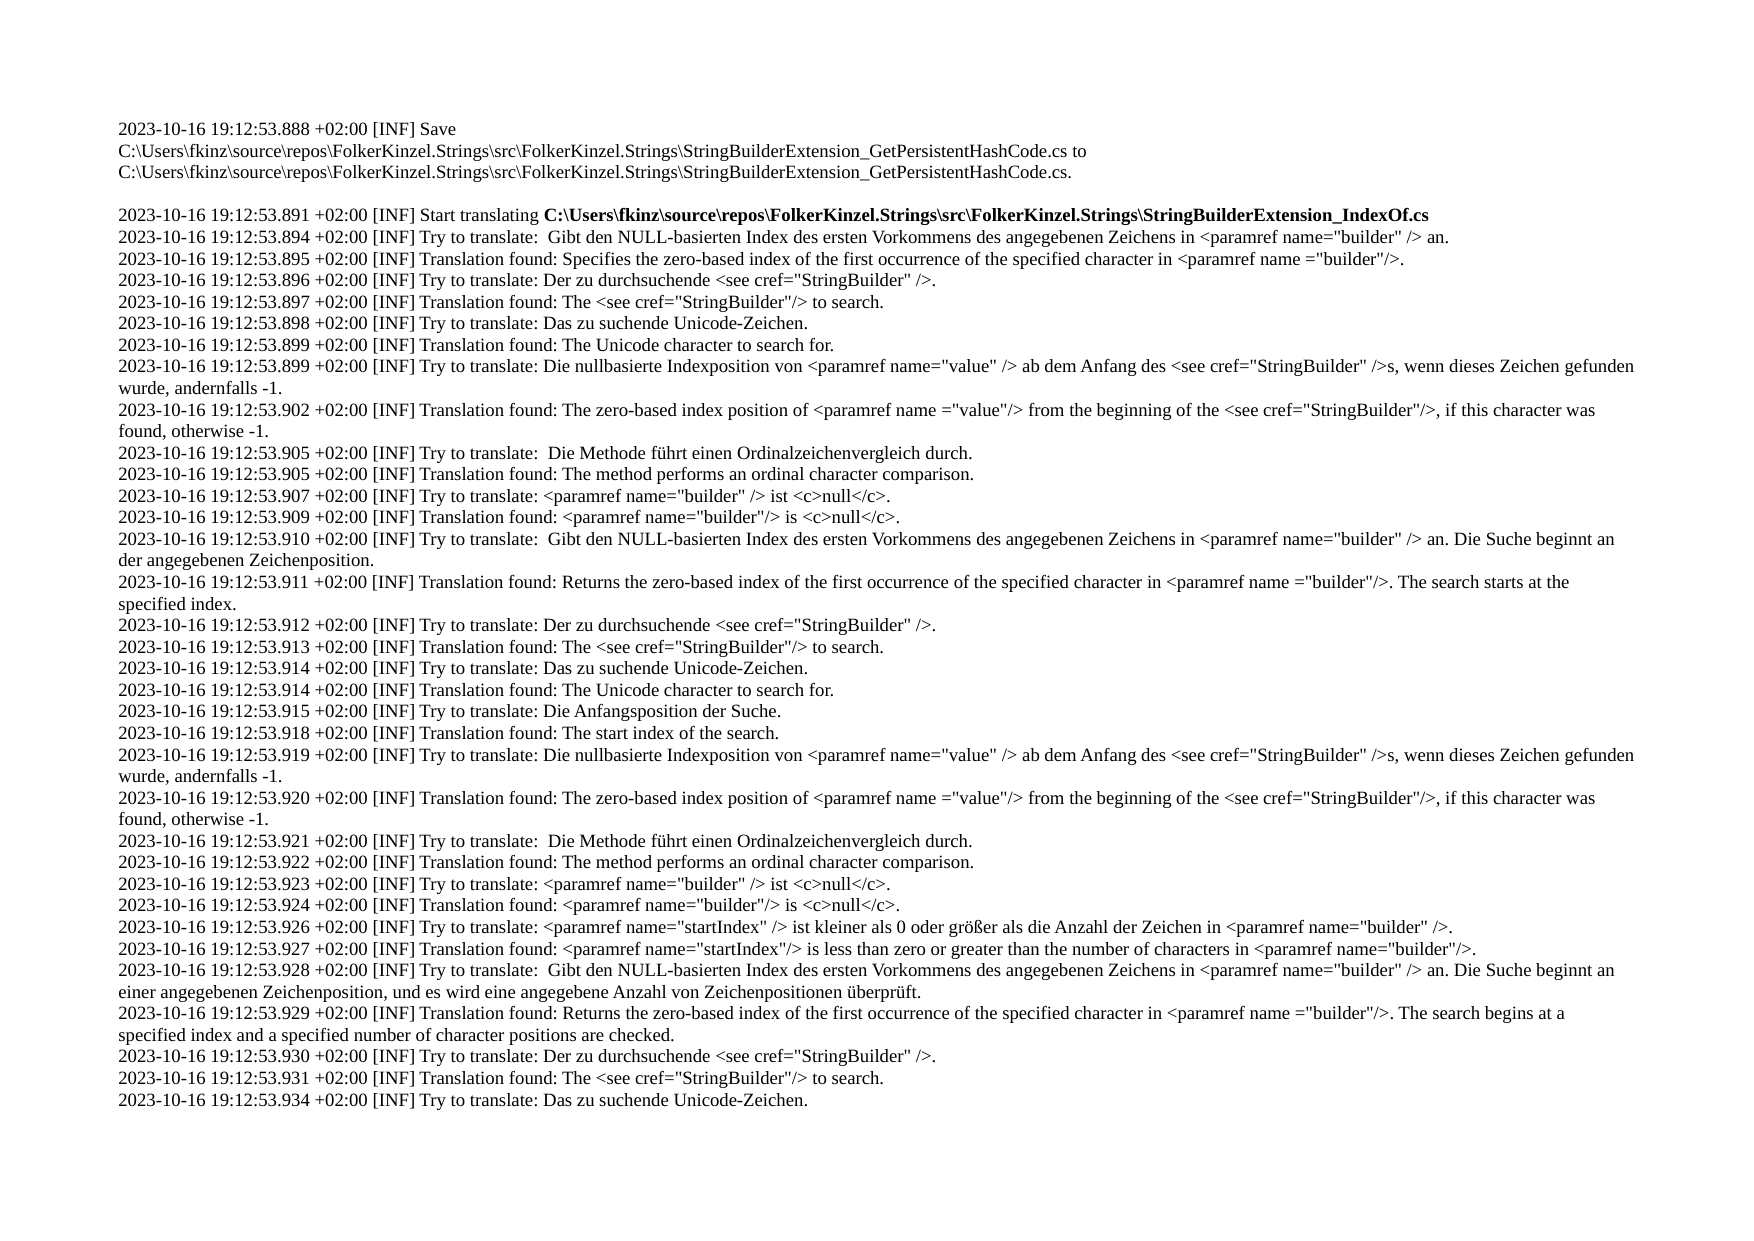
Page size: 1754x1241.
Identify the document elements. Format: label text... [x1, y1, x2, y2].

text 2023-10-16 19:12:53.909 +02:00 [INF] Translation found: <paramref name="builder"/> is <c>null</c>. [118, 506, 1636, 528]
text 2023-10-16 19:12:53.899 +02:00 [INF] Try to translate: Die nullbasierte Indexposition von <paramref name="value" /> ab dem Anfang des <see cref="StringBuilder" />s, wenn dieses Zeichen gefunden wurde, andernfalls -1. [118, 355, 1636, 398]
text 2023-10-16 19:12:53.914 +02:00 [INF] Try to translate: Das zu suchende Unicode-Zeichen. [118, 657, 1636, 679]
text 2023-10-16 19:12:53.921 +02:00 [INF] Try to translate: Die Methode führt einen Ordinalzeichenvergleich durch. [118, 830, 1636, 851]
text 2023-10-16 19:12:53.910 +02:00 [INF] Try to translate: Gibt den NULL-basierten Index des ersten Vorkommens des angegebenen Zeichens in <paramref name="builder" /> an. Die Suche beginnt an der angegebenen Zeichenposition. [118, 528, 1636, 571]
text 2023-10-16 19:12:53.905 +02:00 [INF] Try to translate: Die Methode führt einen Ordinalzeichenvergleich durch. [118, 442, 1636, 463]
text 2023-10-16 19:12:53.911 +02:00 [INF] Translation found: Returns the zero-based index of the first occurrence of the specified character in <paramref name ="builder"/>. The search starts at the specified index. [118, 571, 1636, 614]
text 2023-10-16 19:12:53.928 +02:00 [INF] Try to translate: Gibt den NULL-basierten Index des ersten Vorkommens des angegebenen Zeichens in <paramref name="builder" /> an. Die Suche beginnt an einer angegebenen Zeichenposition, und es wird eine angegebene Anzahl von Zeichenpositionen überprüft. [118, 959, 1636, 1002]
text 2023-10-16 19:12:53.897 +02:00 [INF] Translation found: The <see cref="StringBuilder"/> to search. [118, 291, 1636, 312]
text 2023-10-16 19:12:53.898 +02:00 [INF] Try to translate: Das zu suchende Unicode-Zeichen. [118, 312, 1636, 334]
text 2023-10-16 19:12:53.913 +02:00 [INF] Translation found: The <see cref="StringBuilder"/> to search. [118, 636, 1636, 657]
text 2023-10-16 19:12:53.905 +02:00 [INF] Translation found: The method performs an ordinal character comparison. [118, 463, 1636, 485]
text 2023-10-16 19:12:53.888 +02:00 [INF] Save C:\Users\fkinz\source\repos\FolkerKinzel.Strings\src\FolkerKinzel.Strings\StringBuilderExtension_GetPersistentHashCode.cs to C:\Users\fkinz\source\repos\FolkerKinzel.Strings\src\FolkerKinzel.Strings\StringBuilderExtension_GetPersistentHashCode.cs. [118, 118, 1636, 183]
text 2023-10-16 19:12:53.934 +02:00 [INF] Try to translate: Das zu suchende Unicode-Zeichen. [118, 1088, 1636, 1110]
text 2023-10-16 19:12:53.902 +02:00 [INF] Translation found: The zero-based index position of <paramref name ="value"/> from the beginning of the <see cref="StringBuilder"/>, if this character was found, otherwise -1. [118, 398, 1636, 442]
text 2023-10-16 19:12:53.918 +02:00 [INF] Translation found: The start index of the search. [118, 722, 1636, 743]
text 2023-10-16 19:12:53.927 +02:00 [INF] Translation found: <paramref name="startIndex"/> is less than zero or greater than the number of characters in <paramref name="builder"/>. [118, 937, 1636, 959]
text 2023-10-16 19:12:53.895 +02:00 [INF] Translation found: Specifies the zero-based index of the first occurrence of the specified character in <paramref name ="builder"/>. [118, 247, 1636, 269]
text 2023-10-16 19:12:53.919 +02:00 [INF] Try to translate: Die nullbasierte Indexposition von <paramref name="value" /> ab dem Anfang des <see cref="StringBuilder" />s, wenn dieses Zeichen gefunden wurde, andernfalls -1. [118, 743, 1636, 787]
text 2023-10-16 19:12:53.915 +02:00 [INF] Try to translate: Die Anfangsposition der Suche. [118, 700, 1636, 722]
text 2023-10-16 19:12:53.924 +02:00 [INF] Translation found: <paramref name="builder"/> is <c>null</c>. [118, 894, 1636, 916]
text 2023-10-16 19:12:53.891 +02:00 [INF] Start translating C:\Users\fkinz\source\repos\FolkerKinzel.Strings\src\FolkerKinzel.Strings\StringBuilderExtension_IndexOf.cs [118, 204, 1636, 226]
text 2023-10-16 19:12:53.912 +02:00 [INF] Try to translate: Der zu durchsuchende <see cref="StringBuilder" />. [118, 614, 1636, 636]
text 2023-10-16 19:12:53.922 +02:00 [INF] Translation found: The method performs an ordinal character comparison. [118, 851, 1636, 873]
text 2023-10-16 19:12:53.907 +02:00 [INF] Try to translate: <paramref name="builder" /> ist <c>null</c>. [118, 485, 1636, 506]
text 2023-10-16 19:12:53.914 +02:00 [INF] Translation found: The Unicode character to search for. [118, 679, 1636, 700]
text 2023-10-16 19:12:53.923 +02:00 [INF] Try to translate: <paramref name="builder" /> ist <c>null</c>. [118, 873, 1636, 894]
text 2023-10-16 19:12:53.930 +02:00 [INF] Try to translate: Der zu durchsuchende <see cref="StringBuilder" />. [118, 1045, 1636, 1067]
text 2023-10-16 19:12:53.894 +02:00 [INF] Try to translate: Gibt den NULL-basierten Index des ersten Vorkommens des angegebenen Zeichens in <paramref name="builder" /> an. [118, 226, 1636, 247]
text 2023-10-16 19:12:53.920 +02:00 [INF] Translation found: The zero-based index position of <paramref name ="value"/> from the beginning of the <see cref="StringBuilder"/>, if this character was found, otherwise -1. [118, 787, 1636, 830]
text 2023-10-16 19:12:53.899 +02:00 [INF] Translation found: The Unicode character to search for. [118, 334, 1636, 355]
text 2023-10-16 19:12:53.929 +02:00 [INF] Translation found: Returns the zero-based index of the first occurrence of the specified character in <paramref name ="builder"/>. The search begins at a specified index and a specified number of character positions are checked. [118, 1002, 1636, 1045]
text 2023-10-16 19:12:53.926 +02:00 [INF] Try to translate: <paramref name="startIndex" /> ist kleiner als 0 oder größer als die Anzahl der Zeichen in <paramref name="builder" />. [118, 916, 1636, 937]
text 2023-10-16 19:12:53.896 +02:00 [INF] Try to translate: Der zu durchsuchende <see cref="StringBuilder" />. [118, 269, 1636, 291]
text 2023-10-16 19:12:53.931 +02:00 [INF] Translation found: The <see cref="StringBuilder"/> to search. [118, 1067, 1636, 1088]
